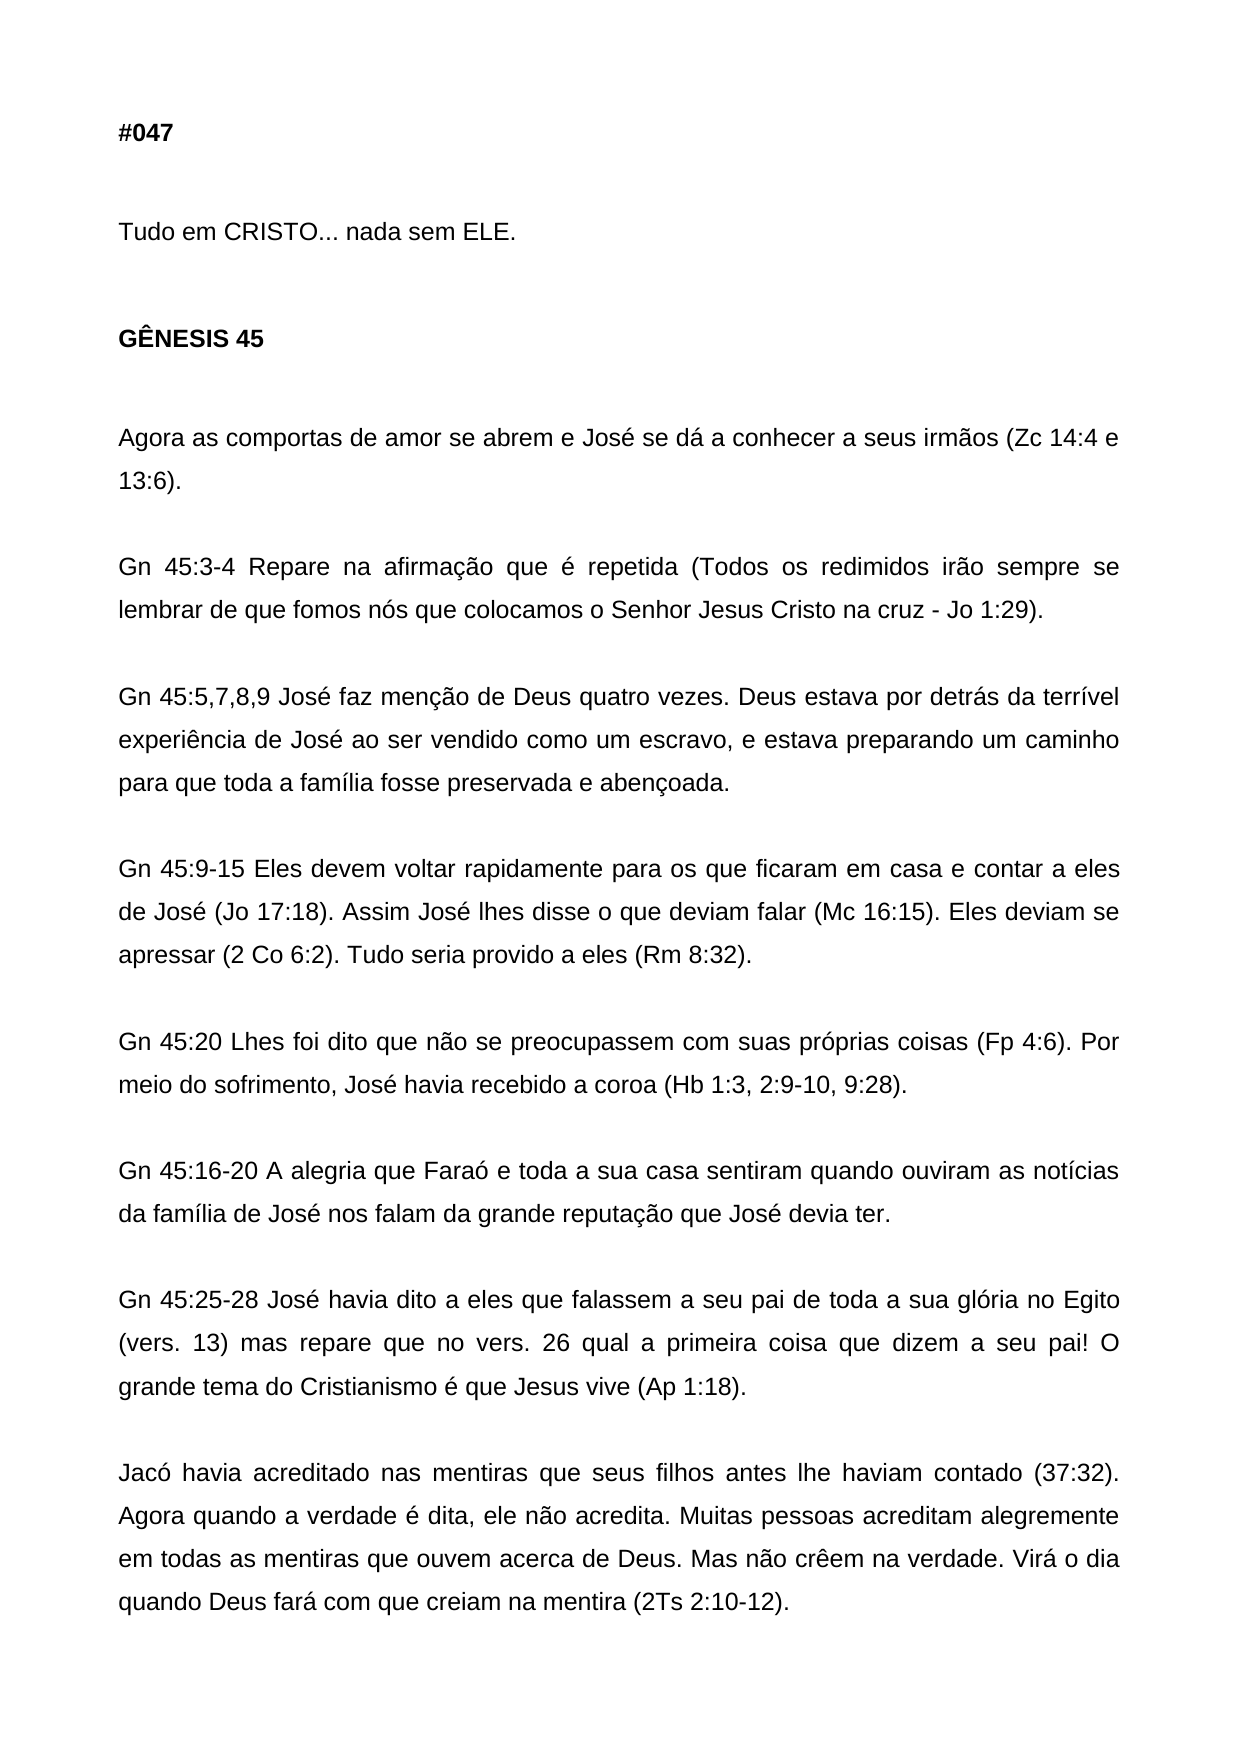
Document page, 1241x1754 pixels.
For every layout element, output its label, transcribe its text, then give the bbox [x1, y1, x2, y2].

subtitle GÊNESIS 45 [118, 324, 1122, 353]
text Jacó havia acreditado nas mentiras que seus filhos antes lhe haviam contado (37:32). Agora quando a verdade é dita, ele não acredita. Muitas pessoas acreditam alegremente em todas as mentiras que ouvem acerca de Deus. Mas não crêem na verdade. Virá o dia quando Deus fará com que creiam na mentira (2Ts 2:10-12). [118, 1458, 1122, 1616]
text Gn 45:20 Lhes foi dito que não se preocupassem com suas próprias coisas (Fp 4:6). Por meio do sofrimento, José havia recebido a coroa (Hb 1:3, 2:9-10, 9:28). [118, 1026, 1122, 1098]
subtitle #047 [118, 118, 1122, 147]
text Gn 45:9-15 Eles devem voltar rapidamente para os que ficaram em casa e contar a eles de José (Jo 17:18). Assim José lhes disse o que deviam falar (Mc 16:15). Eles deviam se apressar (2 Co 6:2). Tudo seria provido a eles (Rm 8:32). [118, 854, 1122, 969]
text Tudo em CRISTO... nada sem ELE. [118, 217, 1122, 246]
text Gn 45:16-20 A alegria que Faraó e toda a sua casa sentiram quando ouviram as notícias da família de José nos falam da grande reputação que José devia ter. [118, 1156, 1122, 1228]
text Agora as comportas de amor se abrem e José se dá a conhecer a seus irmãos (Zc 14:4 e 13:6). [118, 423, 1122, 494]
text Gn 45:5,7,8,9 José faz menção de Deus quatro vezes. Deus estava por detrás da terrível experiência de José ao ser vendido como um escravo, e estava preparando um caminho para que toda a família fosse preservada e abençoada. [118, 681, 1122, 796]
text Gn 45:3-4 Repare na afirmação que é repetida (Todos os redimidos irão sempre se lembrar de que fomos nós que colocamos o Senhor Jesus Cristo na cruz - Jo 1:29). [118, 552, 1122, 624]
text Gn 45:25-28 José havia dito a eles que falassem a seu pai de toda a sua glória no Egito (vers. 13) mas repare que no vers. 26 qual a primeira coisa que dizem a seu pai! O grande tema do Cristianismo é que Jesus vive (Ap 1:18). [118, 1285, 1122, 1400]
